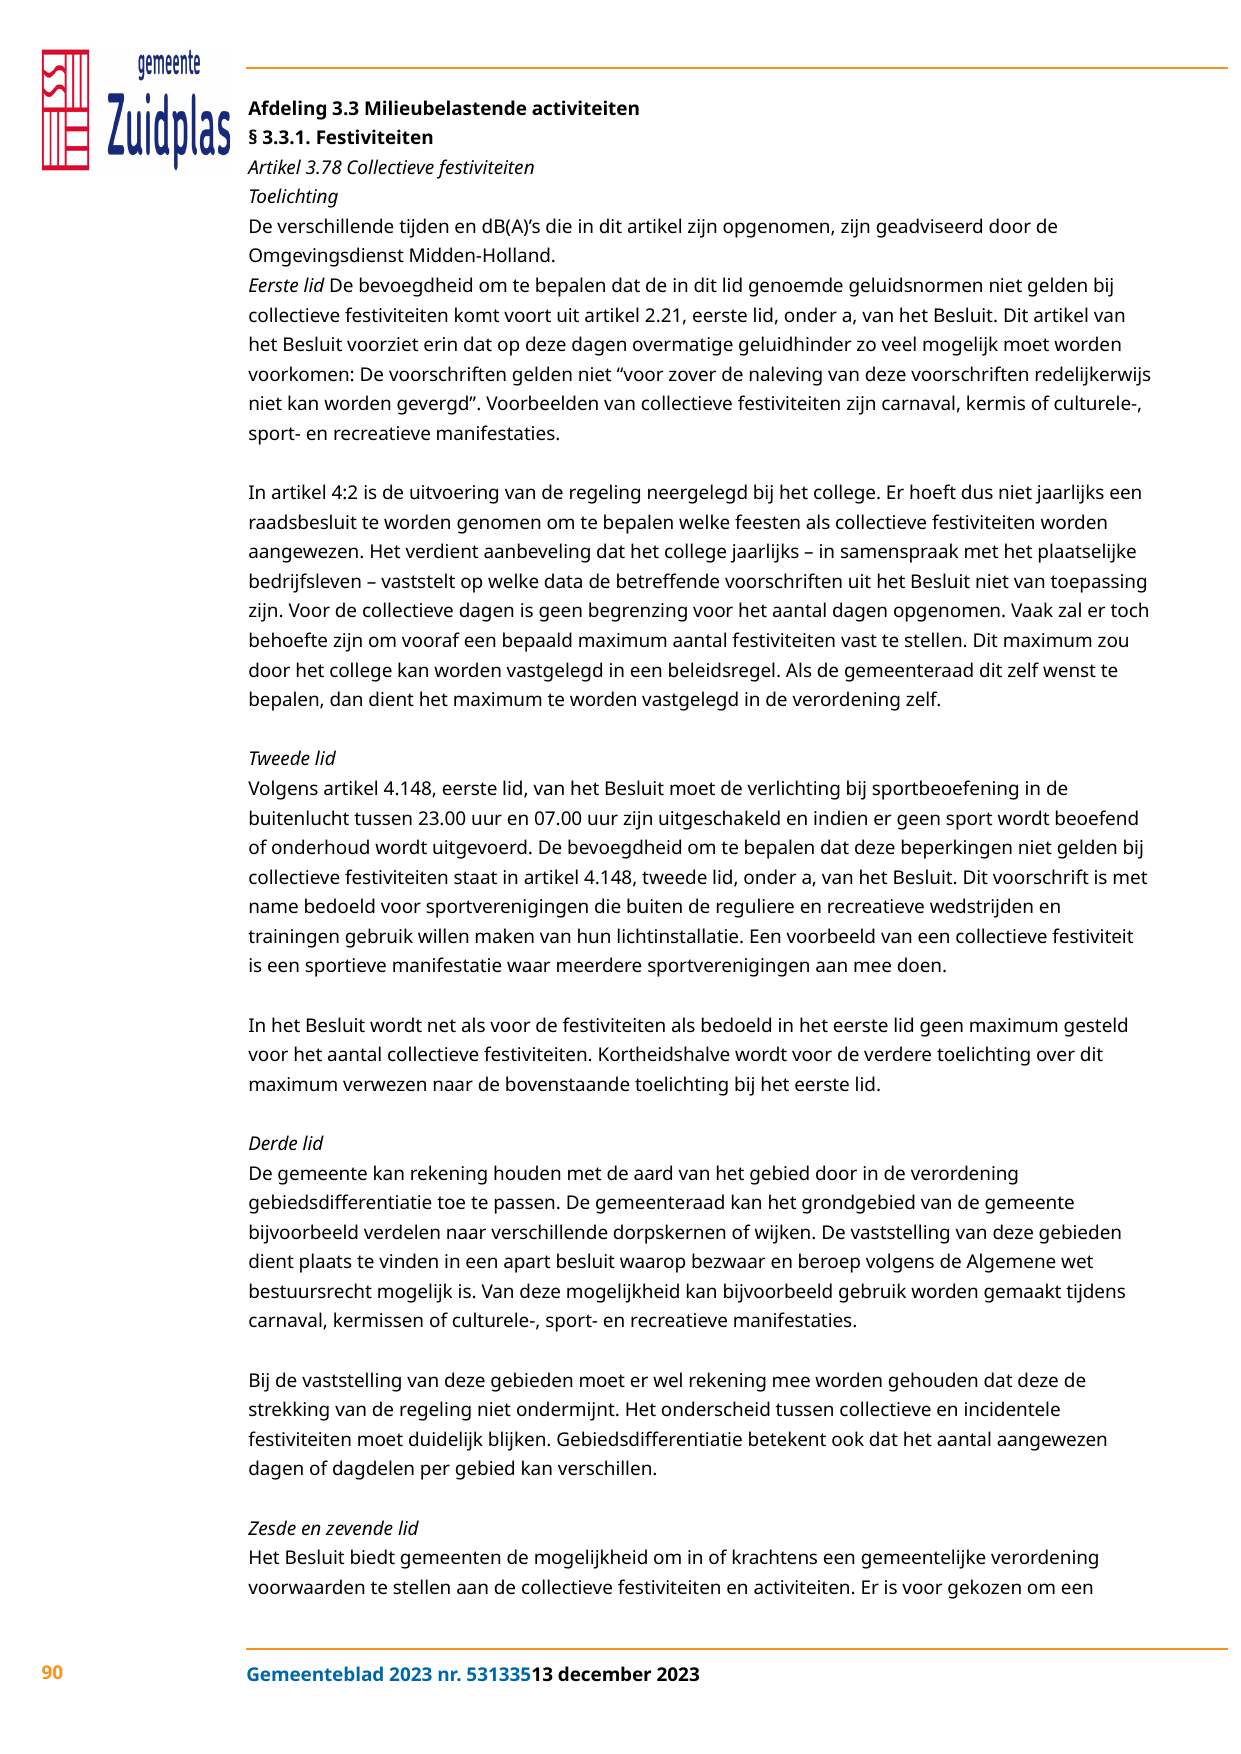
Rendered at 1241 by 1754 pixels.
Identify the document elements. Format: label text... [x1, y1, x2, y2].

text Artikel 3.78 Collectieve festiviteiten [248, 154, 1152, 180]
text In het Besluit wordt net als voor de festiviteiten als bedoeld in het eerste lid geen maximum gesteld voor het aantal collectieve festiviteiten. Kortheidshalve wordt voor de verdere toelichting over dit maximum verwezen naar de bovenstaande toelichting bij het eerste lid. [248, 1012, 1152, 1097]
text In artikel 4:2 is de uitvoering van de regeling neergelegd bij het college. Er hoeft dus niet jaarlijks een raadsbesluit te worden genomen om te bepalen welke feesten als collectieve festiviteiten worden aangewezen. Het verdient aanbeveling dat het college jaarlijks – in samenspraak met het plaatselijke bedrijfsleven – vaststelt op welke data de betreffende voorschriften uit het Besluit niet van toepassing zijn. Voor de collectieve dagen is geen begrenzing voor het aantal dagen opgenomen. Vaak zal er toch behoefte zijn om vooraf een bepaald maximum aantal festiviteiten vast te stellen. Dit maximum zou door het college kan worden vastgelegd in een beleidsregel. Als de gemeenteraad dit zelf wenst te bepalen, dan dient het maximum te worden vastgelegd in de verordening zelf. [248, 479, 1152, 712]
text Eerste lid De bevoegdheid om te bepalen dat de in dit lid genoemde geluidsnormen niet gelden bij collectieve festiviteiten komt voort uit artikel 2.21, eerste lid, onder a, van het Besluit. Dit artikel van het Besluit voorziet erin dat op deze dagen overmatige geluidhinder zo veel mogelijk moet worden voorkomen: De voorschriften gelden niet “voor zover de naleving van deze voorschriften redelijkerwijs niet kan worden gevergd”. Voorbeelden van collectieve festiviteiten zijn carnaval, kermis of culturele-, sport- en recreatieve manifestaties. [248, 272, 1152, 446]
text De verschillende tijden en dB(A)’s die in dit artikel zijn opgenomen, zijn geadviseerd door de Omgevingsdienst Midden-Holland. [248, 213, 1152, 268]
text De gemeente kan rekening houden met de aard van het gebied door in de verordening gebiedsdifferentiatie toe te passen. De gemeenteraad kan het grondgebied van de gemeente bijvoorbeeld verdelen naar verschillende dorpskernen of wijken. De vaststelling van deze gebieden dient plaats te vinden in een apart besluit waarop bezwaar en beroep volgens de Algemene wet bestuursrecht mogelijk is. Van deze mogelijkheid kan bijvoorbeeld gebruik worden gemaakt tijdens carnaval, kermissen of culturele-, sport- en recreatieve manifestaties. [248, 1160, 1152, 1333]
text Het Besluit biedt gemeenten de mogelijkheid om in of krachtens een gemeentelijke verordening voorwaarden te stellen aan de collectieve festiviteiten en activiteiten. Er is voor gekozen om een [248, 1544, 1152, 1600]
text Derde lid [248, 1130, 1152, 1156]
text Tweede lid [248, 746, 1152, 771]
text § 3.3.1. Festiviteiten [248, 124, 1152, 150]
text Bij de vaststelling van deze gebieden moet er wel rekening mee worden gehouden dat deze de strekking van de regeling niet ondermijnt. Het onderscheid tussen collectieve en incidentele festiviteiten moet duidelijk blijken. Gebiedsdifferentiatie betekent ook dat het aantal aangewezen dagen of dagdelen per gebied kan verschillen. [248, 1367, 1152, 1481]
text Zesde en zevende lid [248, 1515, 1152, 1541]
text Toelichting [248, 183, 1152, 209]
text Afdeling 3.3 Milieubelastende activiteiten [248, 95, 1152, 121]
text Volgens artikel 4.148, eerste lid, van het Besluit moet de verlichting bij sportbeoefening in de buitenlucht tussen 23.00 uur en 07.00 uur zijn uitgeschakeld en indien er geen sport wordt beoefend of onderhoud wordt uitgevoerd. De bevoegdheid om te bepalen dat deze beperkingen niet gelden bij collectieve festiviteiten staat in artikel 4.148, tweede lid, onder a, van het Besluit. Dit voorschrift is met name bedoeld voor sportverenigingen die buiten de reguliere en recreatieve wedstrijden en trainingen gebruik willen maken van hun lichtinstallatie. Een voorbeeld van een collectieve festiviteit is een sportieve manifestatie waar meerdere sportverenigingen aan mee doen. [248, 775, 1152, 978]
picture [41, 47, 231, 172]
